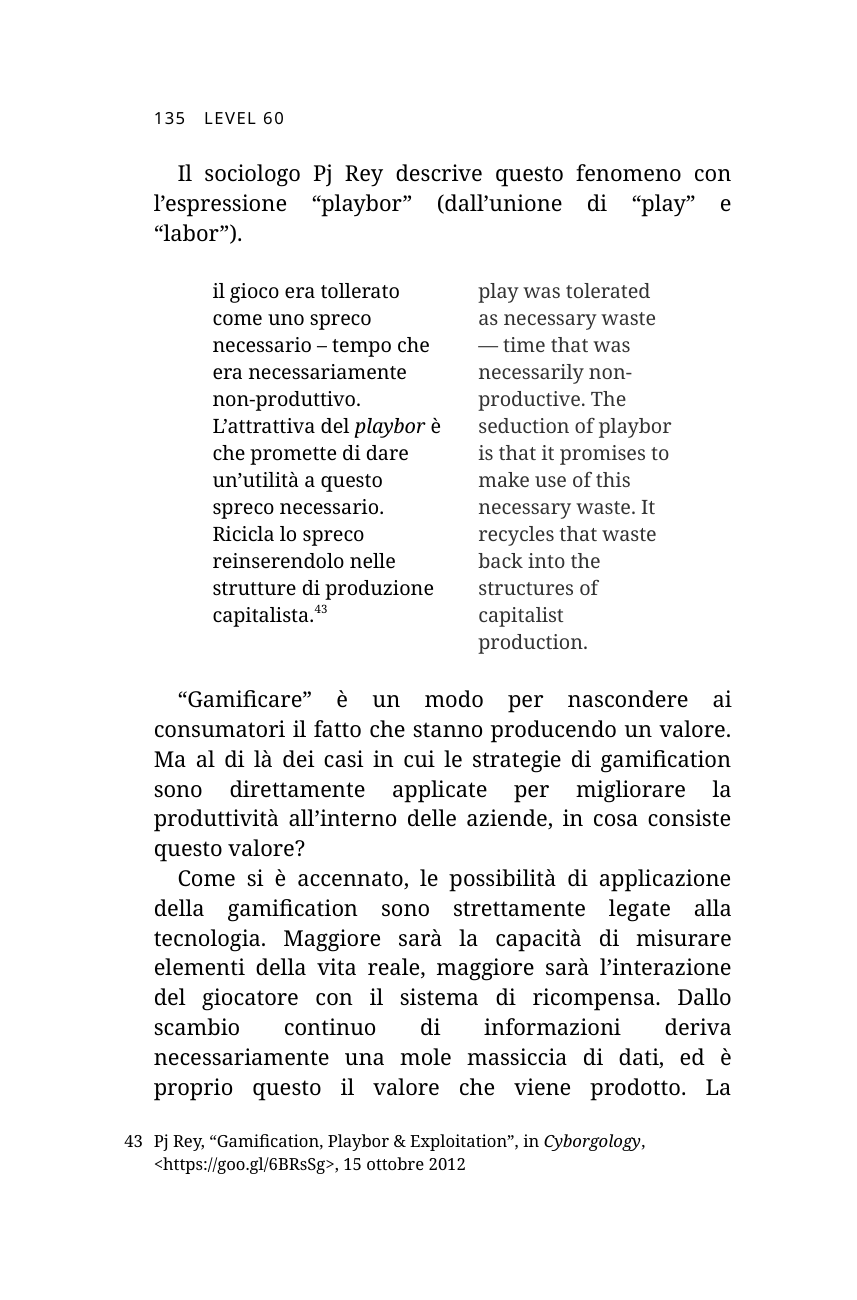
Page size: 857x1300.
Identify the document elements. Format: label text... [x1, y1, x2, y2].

text Il sociologo Pj Rey descrive questo fenomeno con l’espressione “playbor” (dall’unione di “play” e “labor”). [153, 158, 732, 248]
table_header il gioco era tollerato come uno spreco necessario – tempo che era necessariamente non-produttivo. L’attrattiva del playbor è che promette di dare un’utilità a questo spreco necessario. Ricicla lo spreco reinserendolo nelle strutture di produzione capitalista. [207, 248, 461, 684]
text “Gamificare” è un modo per nascondere ai consumatori il fatto che stanno producendo un valore. Ma al di là dei casi in cui le strategie di gamification sono direttamente applicate per migliorare la produttività all’interno delle aziende, in cosa consiste questo valore? [153, 684, 732, 863]
text Come si è accennato, le possibilità di applicazione della gamification sono strettamente legate alla tecnologia. Maggiore sarà la capacità di misurare elementi della vita reale, maggiore sarà l’interazione del giocatore con il sistema di ricompensa. Dallo scambio continuo di informazioni deriva necessariamente una mole massiccia di dati, ed è proprio questo il valore che viene prodotto. La [153, 863, 732, 1101]
table_header play was tolerated as necessary waste — time that was necessarily non-productive. The seduction of playbor is that it promises to make use of this necessary waste. It recycles that waste back into the structures of capitalist production. [461, 248, 678, 684]
